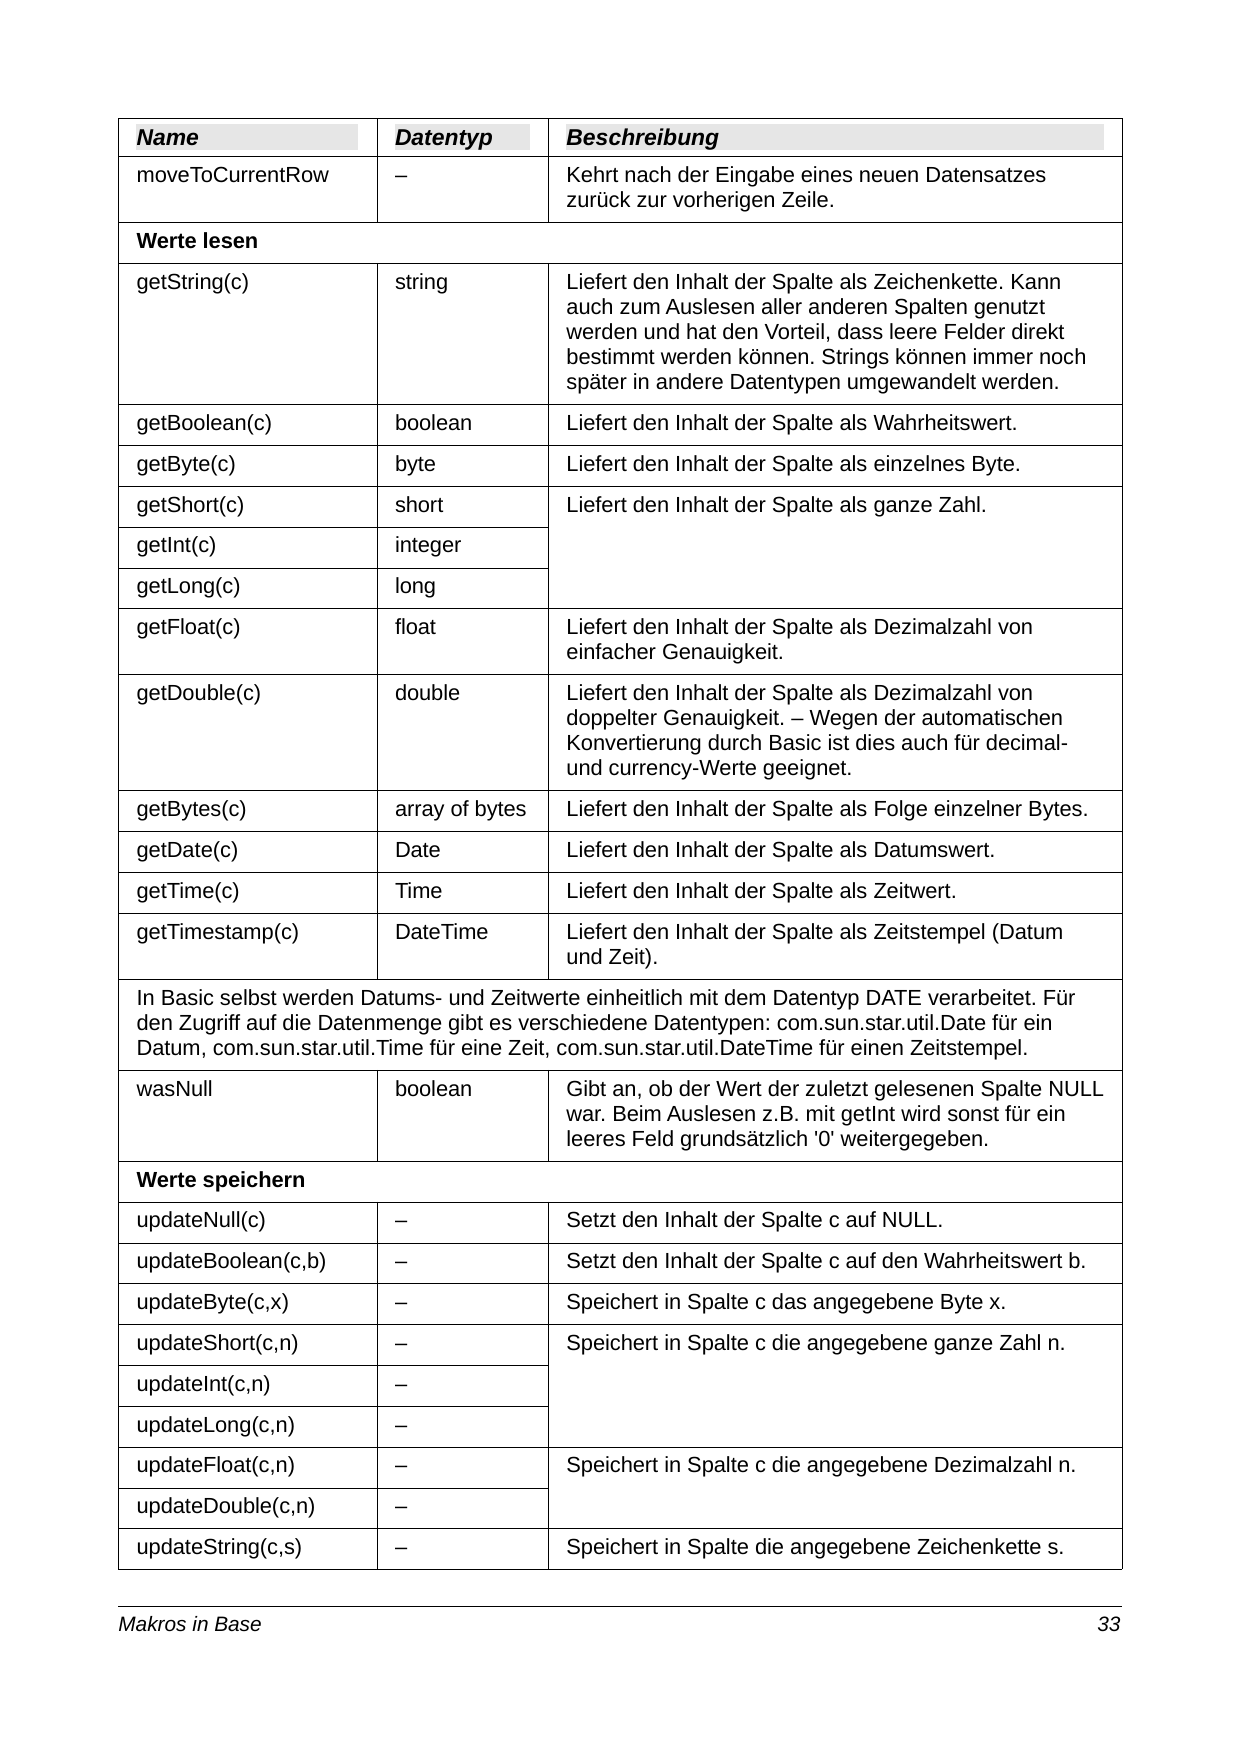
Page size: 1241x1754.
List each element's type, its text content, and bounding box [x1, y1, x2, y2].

table_cell Time [378, 873, 548, 913]
table_cell getLong(c) [119, 569, 377, 608]
table_cell getDouble(c) [119, 675, 377, 790]
table_cell Liefert den Inhalt der Spalte als ganze Zahl. [549, 487, 1122, 608]
table_cell Setzt den Inhalt der Spalte c auf NULL. [549, 1203, 1122, 1242]
table_cell Setzt den Inhalt der Spalte c auf den Wahrheitswert b. [549, 1244, 1122, 1283]
table_cell Speichert in Spalte c die angegebene Dezimalzahl n. [549, 1448, 1122, 1528]
table_cell Liefert den Inhalt der Spalte als einzelnes Byte. [549, 446, 1122, 486]
table_cell updateInt(c,n) [119, 1366, 377, 1406]
table_cell getBoolean(c) [119, 405, 377, 445]
table_cell DateTime [378, 914, 548, 979]
table_cell wasNull [119, 1071, 377, 1161]
table_header Datentyp [378, 119, 548, 156]
table_cell Liefert den Inhalt der Spalte als Zeichenkette. Kann auch zum Auslesen aller anderen Spalten genutzt werden und hat den Vorteil, dass leere Felder direkt bestimmt werden können. Strings können immer noch später in andere Datentypen umgewandelt werden. [549, 264, 1122, 404]
table_cell updateNull(c) [119, 1203, 377, 1242]
table_cell updateBoolean(c,b) [119, 1244, 377, 1283]
table_cell getFloat(c) [119, 609, 377, 674]
table_cell Liefert den Inhalt der Spalte als Folge einzelner Bytes. [549, 791, 1122, 831]
table_cell updateString(c,s) [119, 1529, 377, 1569]
table_cell – [378, 1325, 548, 1365]
table_cell – [378, 1284, 548, 1324]
table_header Beschreibung [549, 119, 1122, 156]
table_cell Date [378, 832, 548, 872]
table_cell Werte speichern [119, 1162, 1122, 1202]
table_cell Kehrt nach der Eingabe eines neuen Datensatzes zurück zur vorherigen Zeile. [549, 157, 1122, 222]
table_cell getByte(c) [119, 446, 377, 486]
table_cell string [378, 264, 548, 404]
table_cell updateFloat(c,n) [119, 1448, 377, 1487]
table_cell double [378, 675, 548, 790]
table_cell – [378, 157, 548, 222]
table_cell Speichert in Spalte c das angegebene Byte x. [549, 1284, 1122, 1324]
table_cell short [378, 487, 548, 527]
table_cell Gibt an, ob der Wert der zuletzt gelesenen Spalte NULL war. Beim Auslesen z.B. mit getInt wird sonst für ein leeres Feld grundsätzlich '0' weitergegeben. [549, 1071, 1122, 1161]
table_cell updateByte(c,x) [119, 1284, 377, 1324]
table_cell updateLong(c,n) [119, 1407, 377, 1447]
table_cell Liefert den Inhalt der Spalte als Zeitstempel (Datum und Zeit). [549, 914, 1122, 979]
table_cell byte [378, 446, 548, 486]
table_cell – [378, 1407, 548, 1447]
table_cell boolean [378, 1071, 548, 1161]
table_cell moveToCurrentRow [119, 157, 377, 222]
table_cell getBytes(c) [119, 791, 377, 831]
table_cell – [378, 1529, 548, 1569]
table_cell – [378, 1448, 548, 1487]
table_cell Liefert den Inhalt der Spalte als Zeitwert. [549, 873, 1122, 913]
table_cell – [378, 1489, 548, 1528]
table_cell Liefert den Inhalt der Spalte als Datumswert. [549, 832, 1122, 872]
table_cell getTime(c) [119, 873, 377, 913]
table_cell – [378, 1366, 548, 1406]
table_cell long [378, 569, 548, 608]
table_cell getString(c) [119, 264, 377, 404]
table_cell updateDouble(c,n) [119, 1489, 377, 1528]
table_cell Werte lesen [119, 223, 1122, 263]
table_header Name [119, 119, 377, 156]
table_cell Speichert in Spalte c die angegebene ganze Zahl n. [549, 1325, 1122, 1447]
table_cell Liefert den Inhalt der Spalte als Dezimalzahl von doppelter Genauigkeit. – Wegen der automatischen Konvertierung durch Basic ist dies auch für decimal- und currency-Werte geeignet. [549, 675, 1122, 790]
table_cell Liefert den Inhalt der Spalte als Wahrheitswert. [549, 405, 1122, 445]
table_cell float [378, 609, 548, 674]
table_cell Liefert den Inhalt der Spalte als Dezimalzahl von einfacher Genauigkeit. [549, 609, 1122, 674]
table_cell updateShort(c,n) [119, 1325, 377, 1365]
table_cell getTimestamp(c) [119, 914, 377, 979]
table_cell integer [378, 528, 548, 567]
table_cell – [378, 1244, 548, 1283]
table_cell getInt(c) [119, 528, 377, 567]
table_cell – [378, 1203, 548, 1242]
table_cell getShort(c) [119, 487, 377, 527]
table_cell In Basic selbst werden Datums- und Zeitwerte einheitlich mit dem Datentyp DATE verarbeitet. Für den Zugriff auf die Datenmenge gibt es verschiedene Datentypen: com.sun.star.util.Date für ein Datum, com.sun.star.util.Time für eine Zeit, com.sun.star.util.DateTime für einen Zeitstempel. [119, 980, 1122, 1070]
table_cell Speichert in Spalte die angegebene Zeichenkette s. [549, 1529, 1122, 1569]
table_cell array of bytes [378, 791, 548, 831]
table_cell boolean [378, 405, 548, 445]
table_cell getDate(c) [119, 832, 377, 872]
